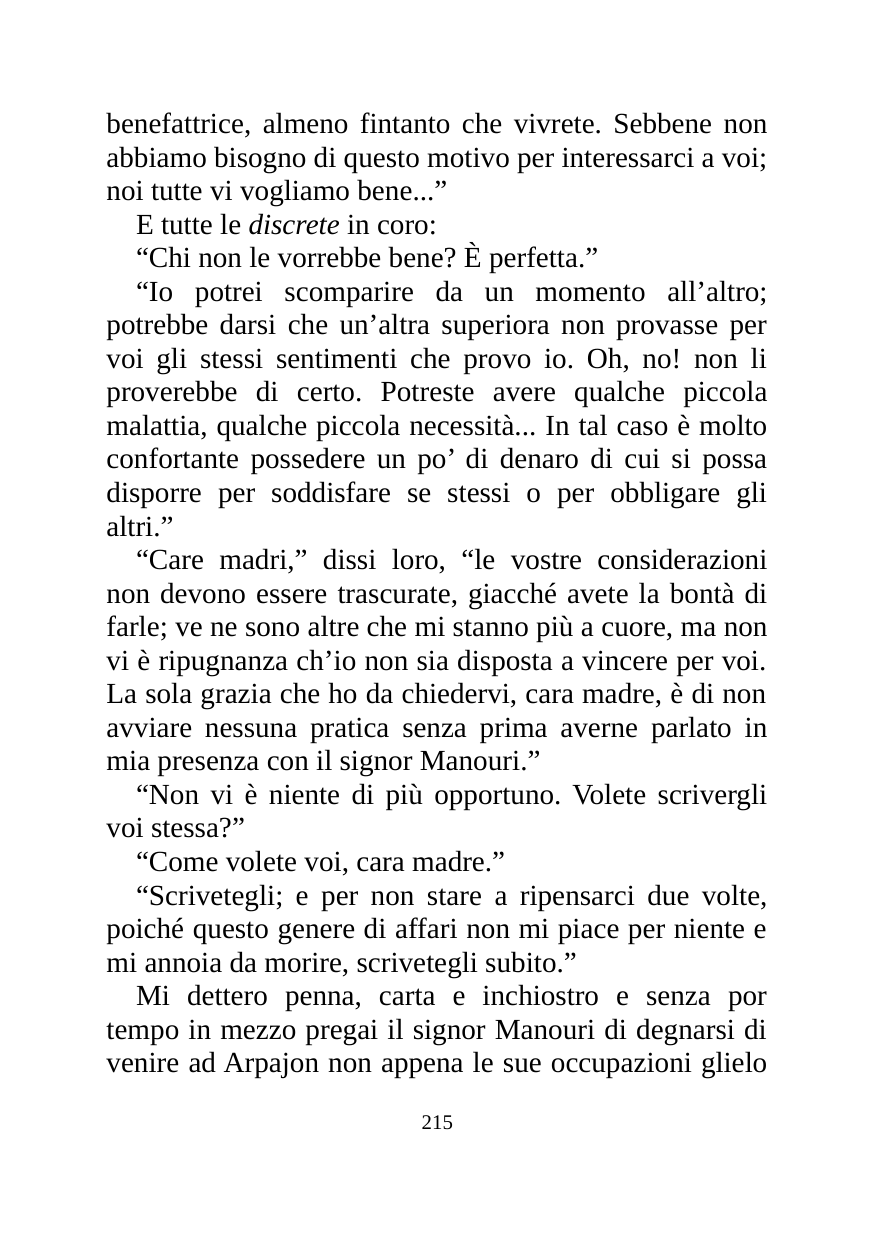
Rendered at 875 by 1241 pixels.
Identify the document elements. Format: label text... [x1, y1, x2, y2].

text “Non vi è niente di più opportuno. Volete scrivergli voi stessa?” [106, 777, 768, 844]
text “Care madri,” dissi loro, “le vostre considerazioni non devono essere trascurate, giacché avete la bontà di farle; ve ne sono altre che mi stanno più a cuore, ma non vi è ripugnanza ch’io non sia disposta a vincere per voi. La sola grazia che ho da chiedervi, cara madre, è di non avviare nessuna pratica senza prima averne parlato in mia presenza con il signor Manouri.” [106, 542, 768, 777]
text benefattrice, almeno fintanto che vivrete. Sebbene non abbiamo bisogno di questo motivo per interessarci a voi; noi tutte vi vogliamo bene...” [106, 106, 768, 207]
text “Scrivetegli; e per non stare a ripensarci due volte, poiché questo genere di affari non mi piace per niente e mi annoia da morire, scrivetegli subito.” [106, 878, 768, 978]
text “Chi non le vorrebbe bene? È perfetta.” [106, 240, 768, 274]
text Mi dettero penna, carta e inchiostro e senza por tempo in mezzo pregai il signor Manouri di degnarsi di venire ad Arpajon non appena le sue occupazioni glielo [106, 978, 768, 1079]
text “Come volete voi, cara madre.” [106, 844, 768, 878]
text “Io potrei scomparire da un momento all’altro; potrebbe darsi che un’altra superiora non provasse per voi gli stessi sentimenti che provo io. Oh, no! non li proverebbe di certo. Potreste avere qualche piccola malattia, qualche piccola necessità... In tal caso è molto confortante possedere un po’ di denaro di cui si possa disporre per soddisfare se stessi o per obbligare gli altri.” [106, 274, 768, 542]
text E tutte le discrete in coro: [106, 207, 768, 240]
